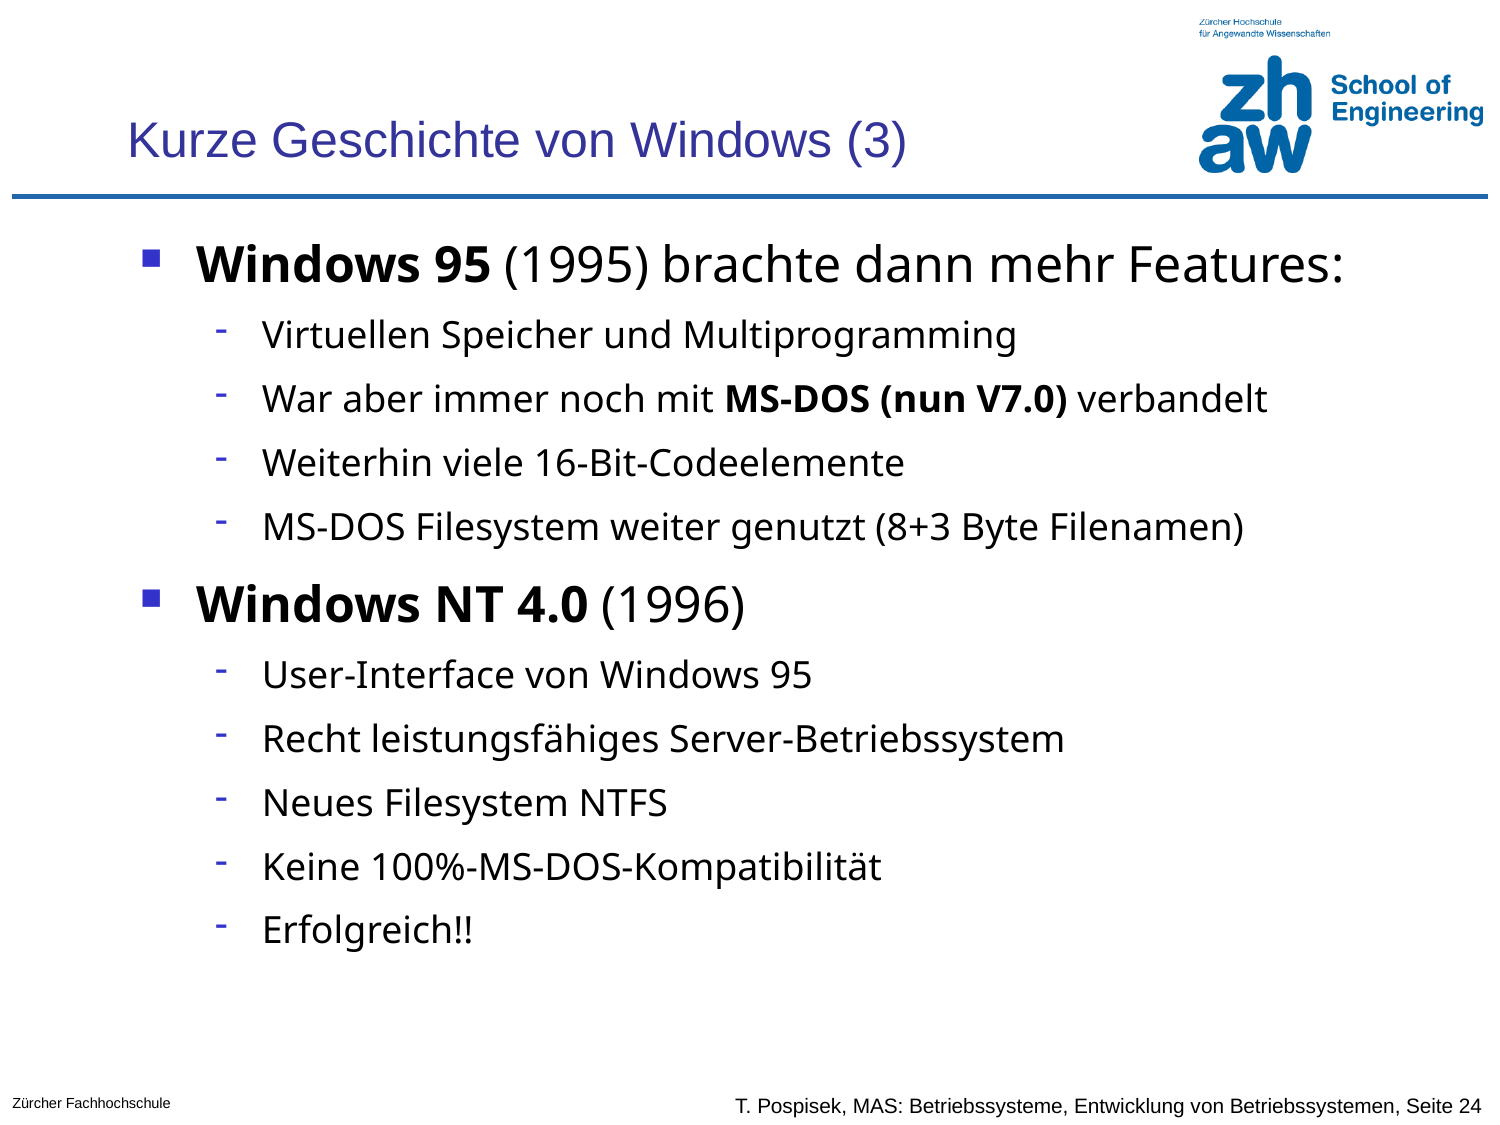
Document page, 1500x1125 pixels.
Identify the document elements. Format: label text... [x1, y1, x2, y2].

title Kurze Geschichte von Windows (3) [112, 50, 1391, 175]
picture [1199, 19, 1483, 173]
list Windows 95 (1995) brachte dann mehr Features: Virtuellen Speicher und Multiprogramming War aber immer noch mit MS-DOS (nun V7.0) verbandelt Weiterhin viele 16-Bit-Codeelemente MS-DOS Filesystem weiter genutzt (8+3 Byte Filenamen) Windows NT 4.0 (1996) User-Interface von Windows 95 Recht leistungsfähiges Server-Betriebssystem Neues Filesystem NTFS Keine 100%-MS-DOS-Kompatibilität Erfolgreich!! [125, 224, 1400, 988]
